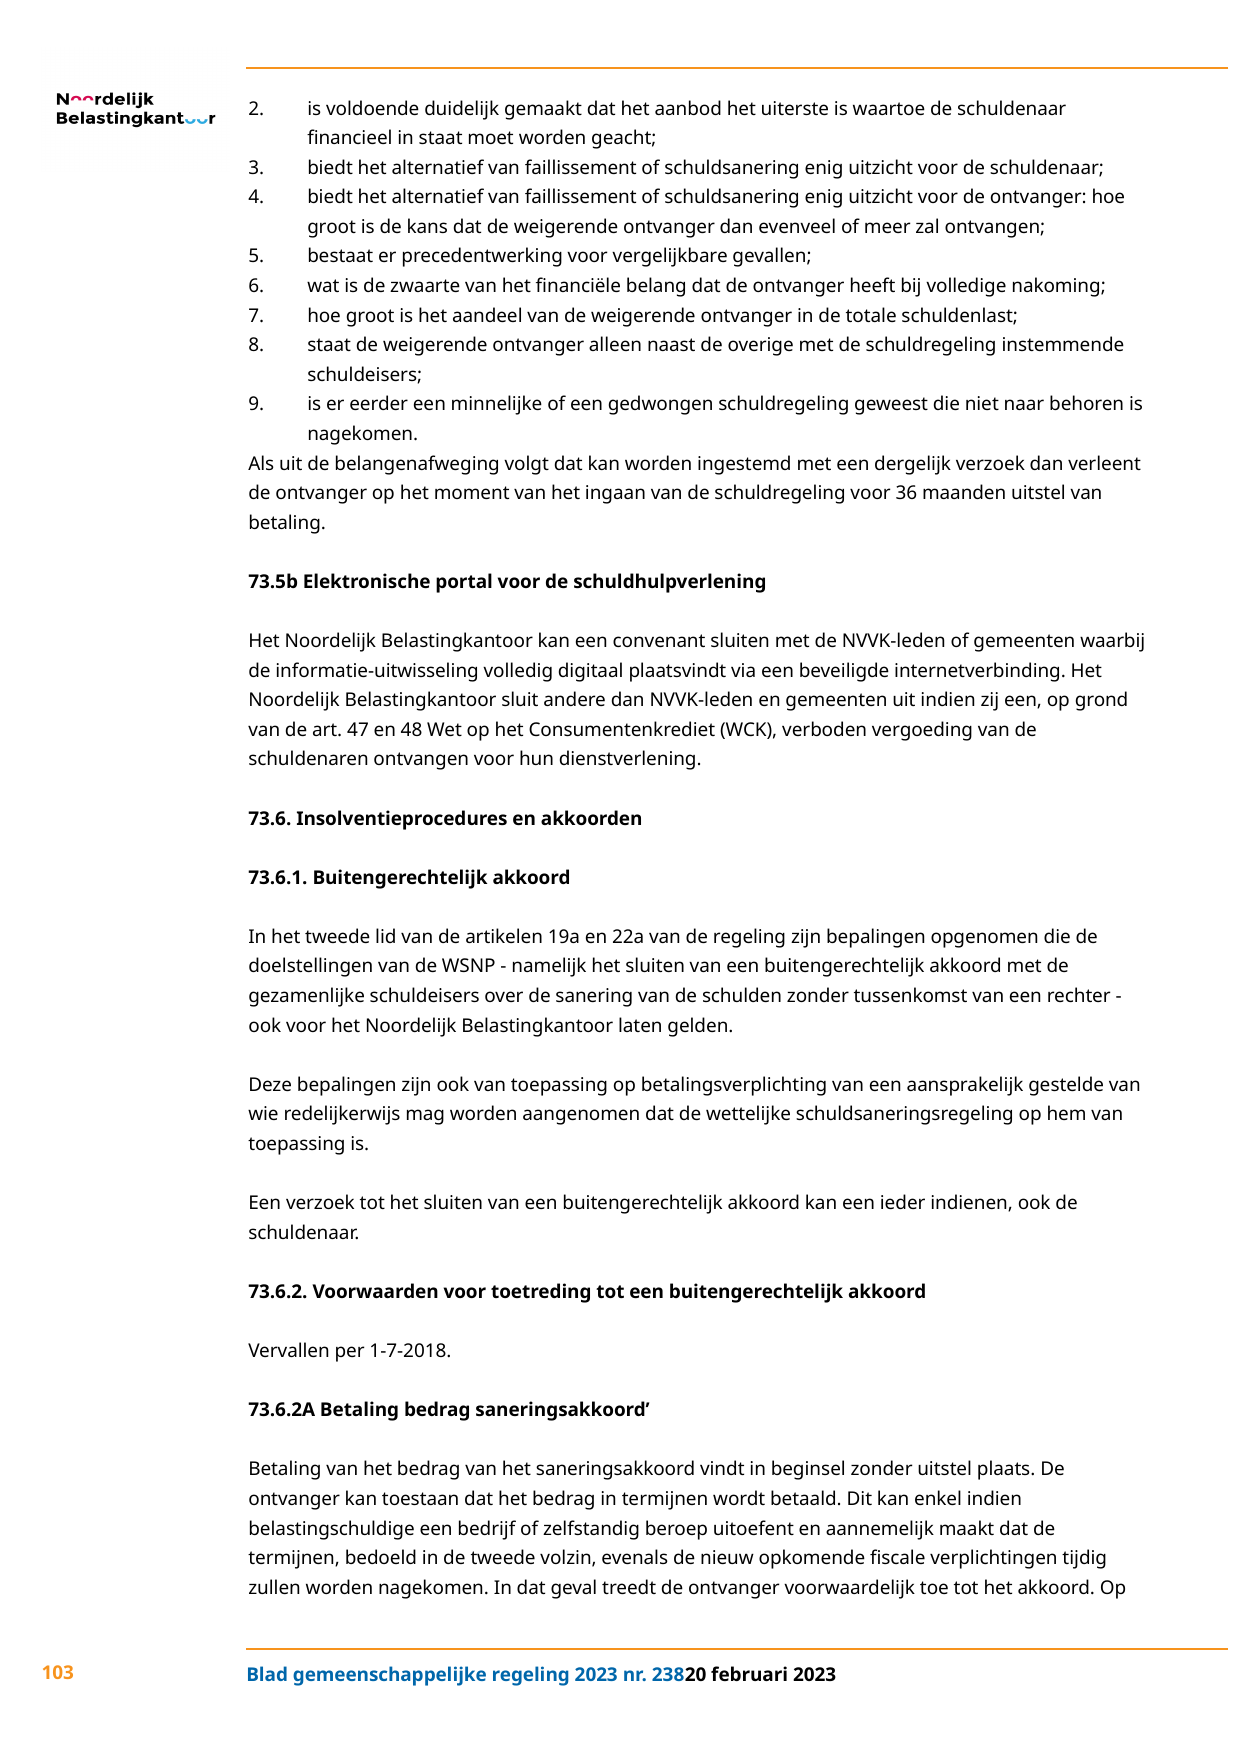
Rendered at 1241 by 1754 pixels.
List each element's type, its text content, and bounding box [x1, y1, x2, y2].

text 73.6.2. Voorwaarden voor toetreding tot een buitengerechtelijk akkoord [248, 1278, 1152, 1304]
text Deze bepalingen zijn ook van toepassing op betalingsverplichting van een aansprakelijk gestelde van wie redelijkerwijs mag worden aangenomen dat de wettelijke schuldsaneringsregeling op hem van toepassing is. [248, 1071, 1152, 1156]
text Vervallen per 1-7-2018. [248, 1337, 1152, 1363]
text In het tweede lid van de artikelen 19a en 22a van de regeling zijn bepalingen opgenomen die de doelstellingen van de WSNP - namelijk het sluiten van een buitengerechtelijk akkoord met de gezamenlijke schuldeisers over de sanering van de schulden zonder tussenkomst van een rechter - ook voor het Noordelijk Belastingkantoor laten gelden. [248, 923, 1152, 1038]
list staat de weigerende ontvanger alleen naast de overige met de schuldregeling instemmende schuldeisers; [248, 331, 1152, 387]
list wat is de zwaarte van het financiële belang dat de ontvanger heeft bij volledige nakoming; [248, 272, 1152, 298]
text Betaling van het bedrag van het saneringsakkoord vindt in beginsel zonder uitstel plaats. De ontvanger kan toestaan dat het bedrag in termijnen wordt betaald. Dit kan enkel indien belastingschuldige een bedrijf of zelfstandig beroep uitoefent en aannemelijk maakt dat de termijnen, bedoeld in de tweede volzin, evenals de nieuw opkomende fiscale verplichtingen tijdig zullen worden nagekomen. In dat geval treedt de ontvanger voorwaardelijk toe tot het akkoord. Op [248, 1456, 1152, 1600]
text Als uit de belangenafweging volgt dat kan worden ingestemd met een dergelijk verzoek dan verleent de ontvanger op het moment van het ingaan van de schuldregeling voor 36 maanden uitstel van betaling. [248, 450, 1152, 535]
text 73.6.2A Betaling bedrag saneringsakkoord’ [248, 1396, 1152, 1422]
list biedt het alternatief van faillissement of schuldsanering enig uitzicht voor de ontvanger: hoe groot is de kans dat de weigerende ontvanger dan evenveel of meer zal ontvangen; [248, 183, 1152, 239]
picture [41, 47, 231, 172]
list hoe groot is het aandeel van de weigerende ontvanger in de totale schuldenlast; [248, 302, 1152, 328]
text Een verzoek tot het sluiten van een buitengerechtelijk akkoord kan een ieder indienen, ook de schuldenaar. [248, 1189, 1152, 1245]
text 73.6. Insolventieprocedures en akkoorden [248, 805, 1152, 831]
text 73.5b Elektronische portal voor de schuldhulpverlening [248, 568, 1152, 594]
list biedt het alternatief van faillissement of schuldsanering enig uitzicht voor de schuldenaar; [248, 154, 1152, 180]
text 73.6.1. Buitengerechtelijk akkoord [248, 864, 1152, 890]
text Het Noordelijk Belastingkantoor kan een convenant sluiten met de NVVK-leden of gemeenten waarbij de informatie-uitwisseling volledig digitaal plaatsvindt via een beveiligde internetverbinding. Het Noordelijk Belastingkantoor sluit andere dan NVVK-leden en gemeenten uit indien zij een, op grond van de art. 47 en 48 Wet op het Consumentenkrediet (WCK), verboden vergoeding van de schuldenaren ontvangen voor hun dienstverlening. [248, 627, 1152, 771]
list bestaat er precedentwerking voor vergelijkbare gevallen; [248, 243, 1152, 268]
list is er eerder een minnelijke of een gedwongen schuldregeling geweest die niet naar behoren is nagekomen. [248, 391, 1152, 446]
list is voldoende duidelijk gemaakt dat het aanbod het uiterste is waartoe de schuldenaar financieel in staat moet worden geacht; [248, 95, 1152, 150]
